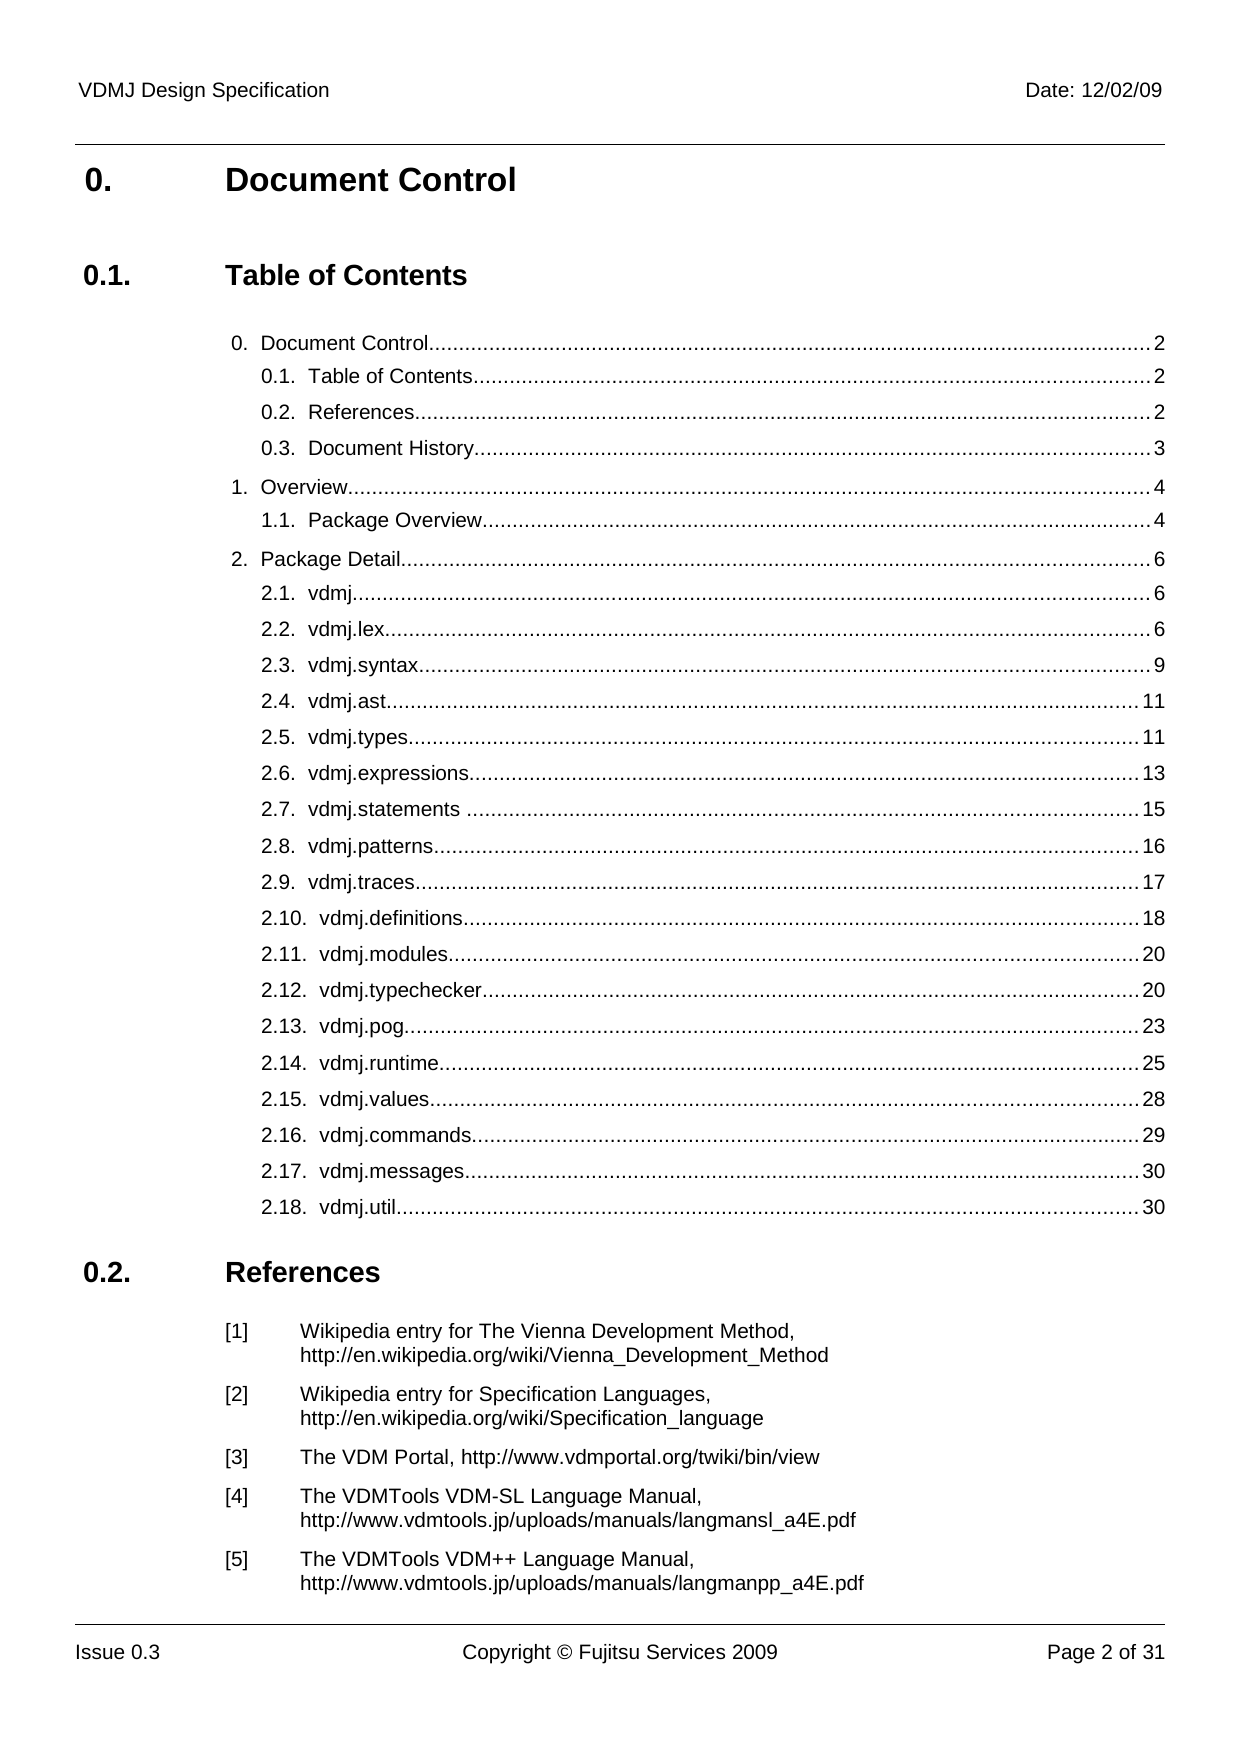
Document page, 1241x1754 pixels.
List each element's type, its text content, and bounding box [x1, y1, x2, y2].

subtitle Document Control [75, 160, 1165, 198]
text 2.11. vdmj.modules 20 [255, 942, 1165, 966]
text 1. Overview 4 [225, 475, 1165, 499]
text 0.1. Table of Contents 2 [255, 364, 1165, 388]
text 2.8. vdmj.patterns 16 [255, 833, 1165, 858]
text 2.3. vdmj.syntax 9 [255, 653, 1165, 677]
list The VDMTools VDM-SL Language Manual, http://www.vdmtools.jp/uploads/manuals/langmansl_a4E.pdf [225, 1484, 1165, 1532]
subtitle References [75, 1255, 1165, 1289]
text 2.14. vdmj.runtime 25 [255, 1050, 1165, 1074]
text 0.2. References 2 [255, 400, 1165, 424]
text 2.9. vdmj.traces 17 [255, 870, 1165, 894]
list Wikipedia entry for The Vienna Development Method, http://en.wikipedia.org/wiki/Vienna_Development_Method [225, 1319, 1165, 1367]
text 2.15. vdmj.values 28 [255, 1087, 1165, 1111]
list The VDM Portal, http://www.vdmportal.org/twiki/bin/view [225, 1445, 1165, 1469]
text 1.1. Package Overview 4 [255, 508, 1165, 532]
text 2.13. vdmj.pog 23 [255, 1014, 1165, 1038]
text 2. Package Detail 6 [225, 547, 1165, 571]
text 2.2. vdmj.lex 6 [255, 617, 1165, 641]
text 2.10. vdmj.definitions 18 [255, 906, 1165, 930]
text 2.18. vdmj.util 30 [255, 1195, 1165, 1219]
text 0. Document Control 2 [225, 331, 1165, 355]
text 2.12. vdmj.typechecker 20 [255, 978, 1165, 1002]
text 2.6. vdmj.expressions 13 [255, 761, 1165, 785]
list The VDMTools VDM++ Language Manual, http://www.vdmtools.jp/uploads/manuals/langmanpp_a4E.pdf [225, 1547, 1165, 1595]
text 2.17. vdmj.messages 30 [255, 1159, 1165, 1183]
text 2.5. vdmj.types 11 [255, 725, 1165, 749]
subtitle Table of Contents [75, 258, 1165, 292]
text 2.4. vdmj.ast 11 [255, 689, 1165, 713]
list Wikipedia entry for Specification Languages, http://en.wikipedia.org/wiki/Specification_language [225, 1382, 1165, 1430]
text 0.3. Document History 3 [255, 436, 1165, 460]
text 2.16. vdmj.commands 29 [255, 1123, 1165, 1147]
text 2.1. vdmj 6 [255, 581, 1165, 604]
text 2.7. vdmj.statements 15 [255, 797, 1165, 821]
